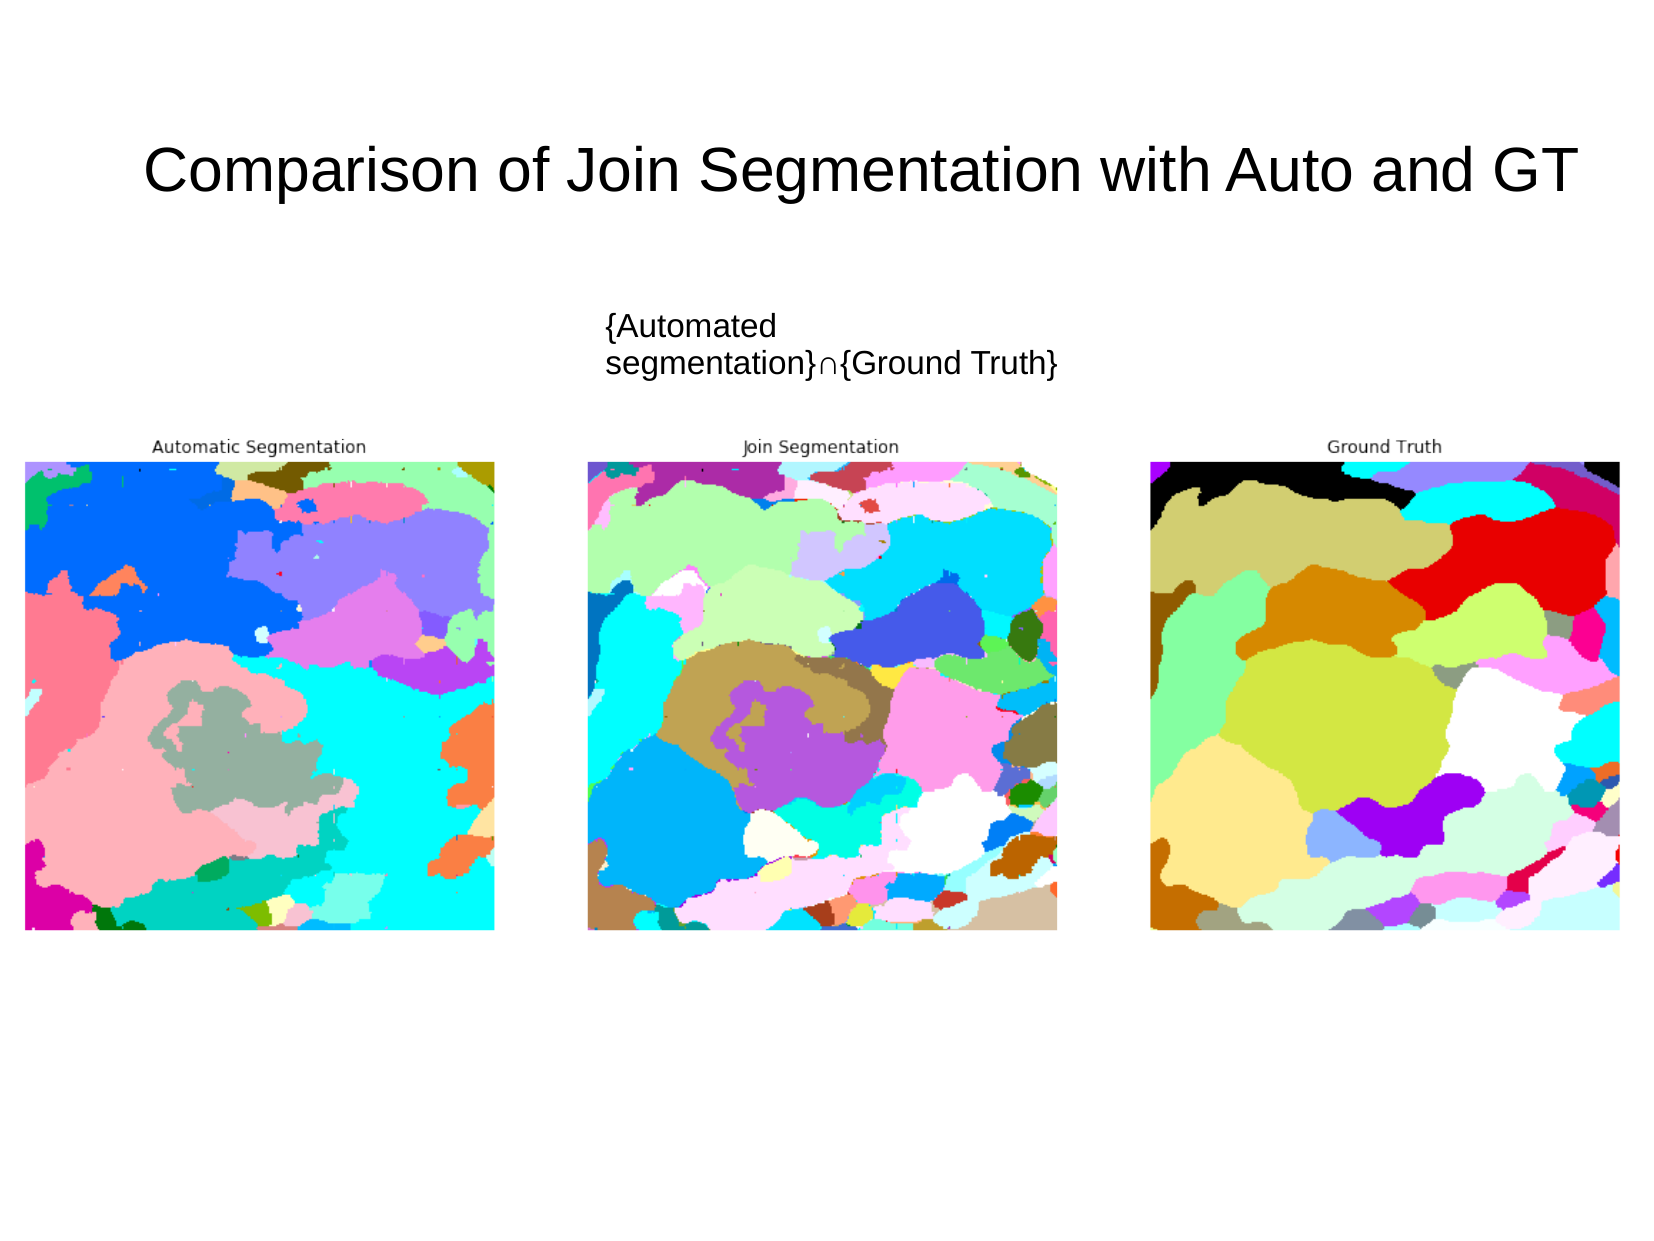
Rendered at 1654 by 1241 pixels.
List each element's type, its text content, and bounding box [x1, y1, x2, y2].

text_box {Automated segmentation}∩{Ground Truth} [590, 300, 1146, 402]
title Comparison of Join Segmentation with Auto and GT [118, 57, 1607, 282]
picture [0, 429, 1633, 965]
